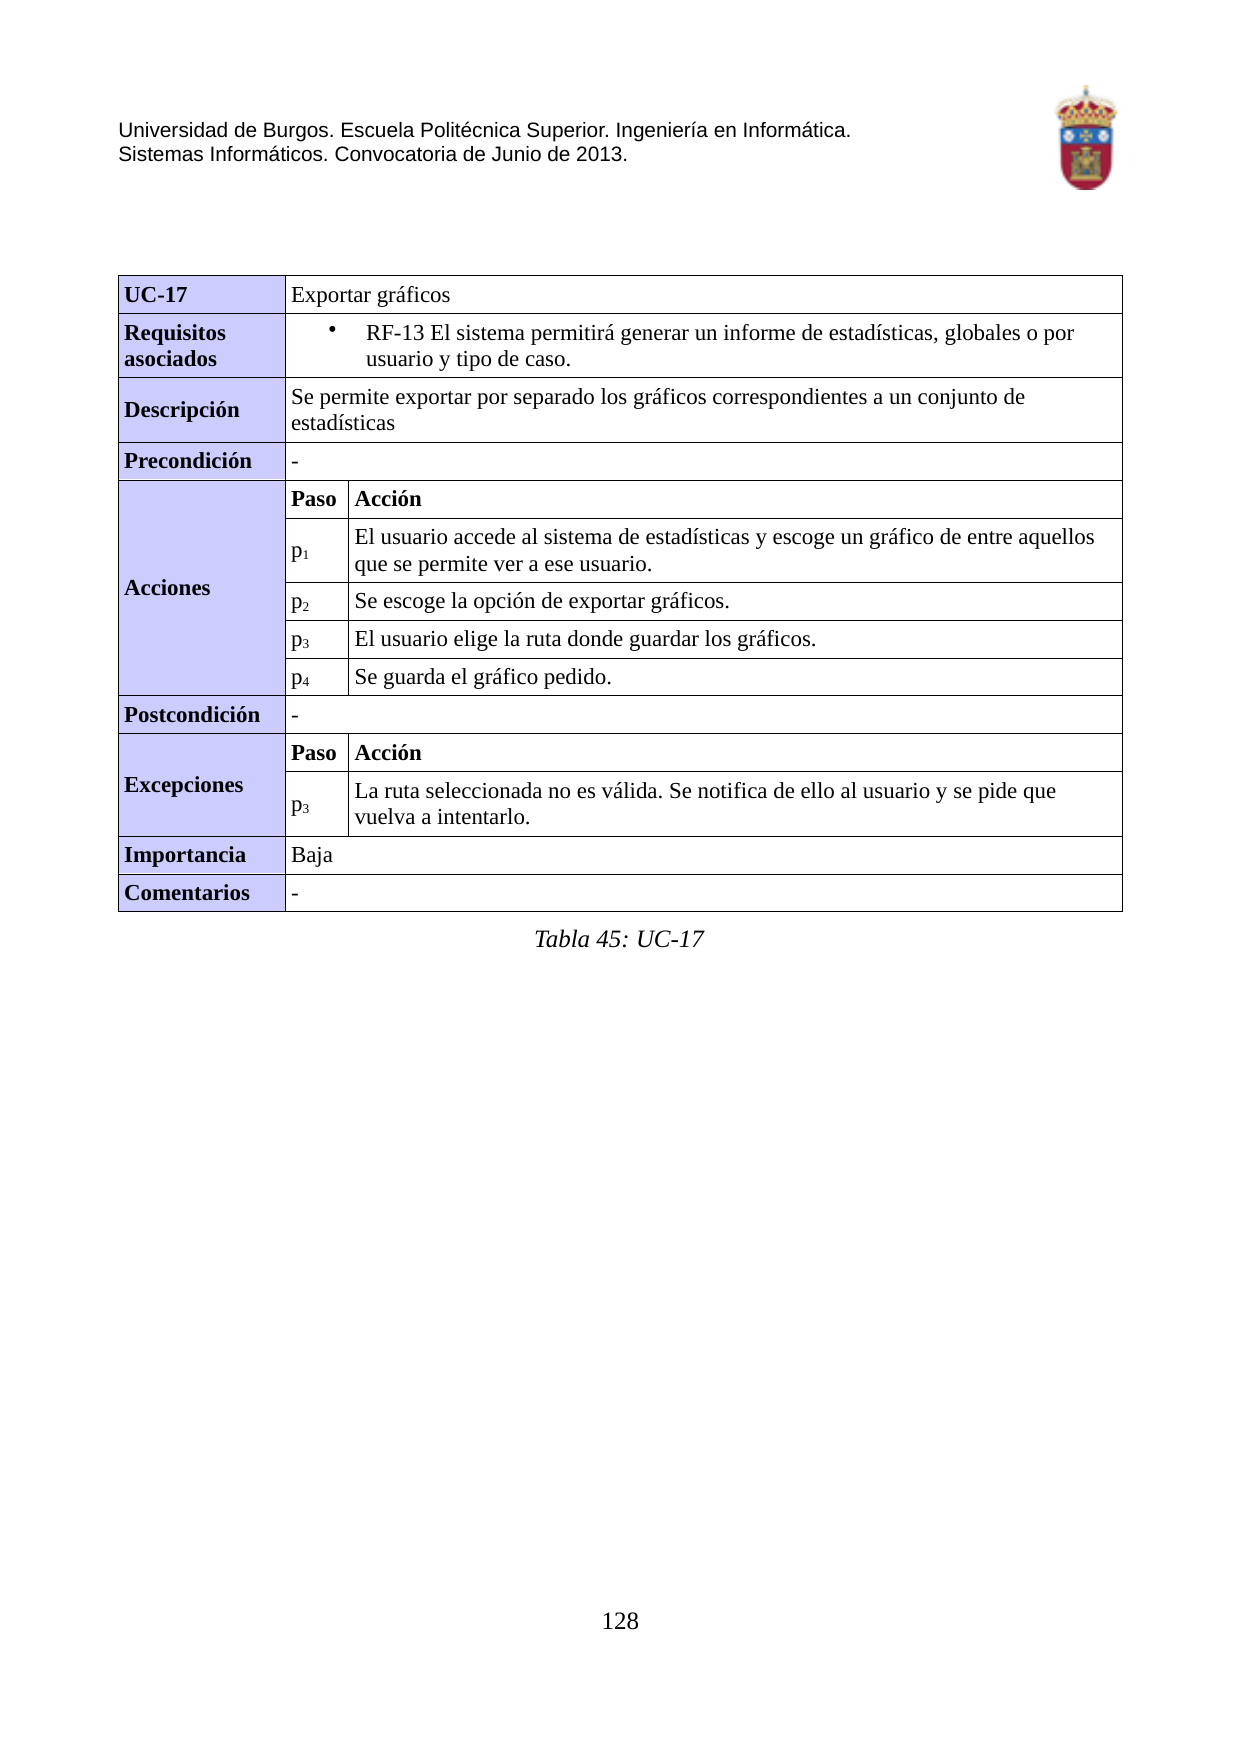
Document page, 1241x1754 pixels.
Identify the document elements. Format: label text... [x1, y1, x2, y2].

table_cell Postcondición [119, 696, 285, 733]
table_cell El usuario elige la ruta donde guardar los gráficos. [349, 621, 1122, 657]
table_cell p3 [286, 772, 348, 836]
table_cell Requisitos asociados [119, 314, 285, 377]
table_cell La ruta seleccionada no es válida. Se notifica de ello al usuario y se pide que vuelva a intentarlo. [349, 772, 1122, 836]
table_cell Se guarda el gráfico pedido. [349, 659, 1122, 695]
table_cell Paso [286, 734, 348, 771]
table_cell Acción [349, 734, 1122, 771]
table_cell Comentarios [119, 875, 285, 911]
table_cell Importancia [119, 837, 285, 873]
table_cell p1 [286, 519, 348, 582]
table_cell p2 [286, 583, 348, 619]
table_cell Se escoge la opción de exportar gráficos. [349, 583, 1122, 619]
table_header Exportar gráficos [286, 276, 1122, 313]
table_header UC-17 [119, 276, 285, 313]
table_cell Baja [286, 837, 1122, 873]
table_cell Descripción [119, 378, 285, 442]
table_cell RF-13 El sistema permitirá generar un informe de estadísticas, globales o por usuario y tipo de caso. [286, 314, 1122, 377]
table_cell - [286, 875, 1122, 911]
picture [1053, 85, 1120, 190]
table_cell Precondición [119, 443, 285, 479]
table_cell El usuario accede al sistema de estadísticas y escoge un gráfico de entre aquellos que se permite ver a ese usuario. [349, 519, 1122, 582]
table_cell - [286, 443, 1122, 479]
table_cell Acción [349, 481, 1122, 517]
table_cell p3 [286, 621, 348, 657]
table_cell Se permite exportar por separado los gráficos correspondientes a un conjunto de estadísticas [286, 378, 1122, 442]
table_cell Excepciones [119, 734, 285, 836]
table_cell - [286, 696, 1122, 733]
table_cell Paso [286, 481, 348, 517]
table_cell Acciones [119, 481, 285, 695]
table_cell p4 [286, 659, 348, 695]
text Tabla 45: UC-17 [118, 924, 1122, 953]
